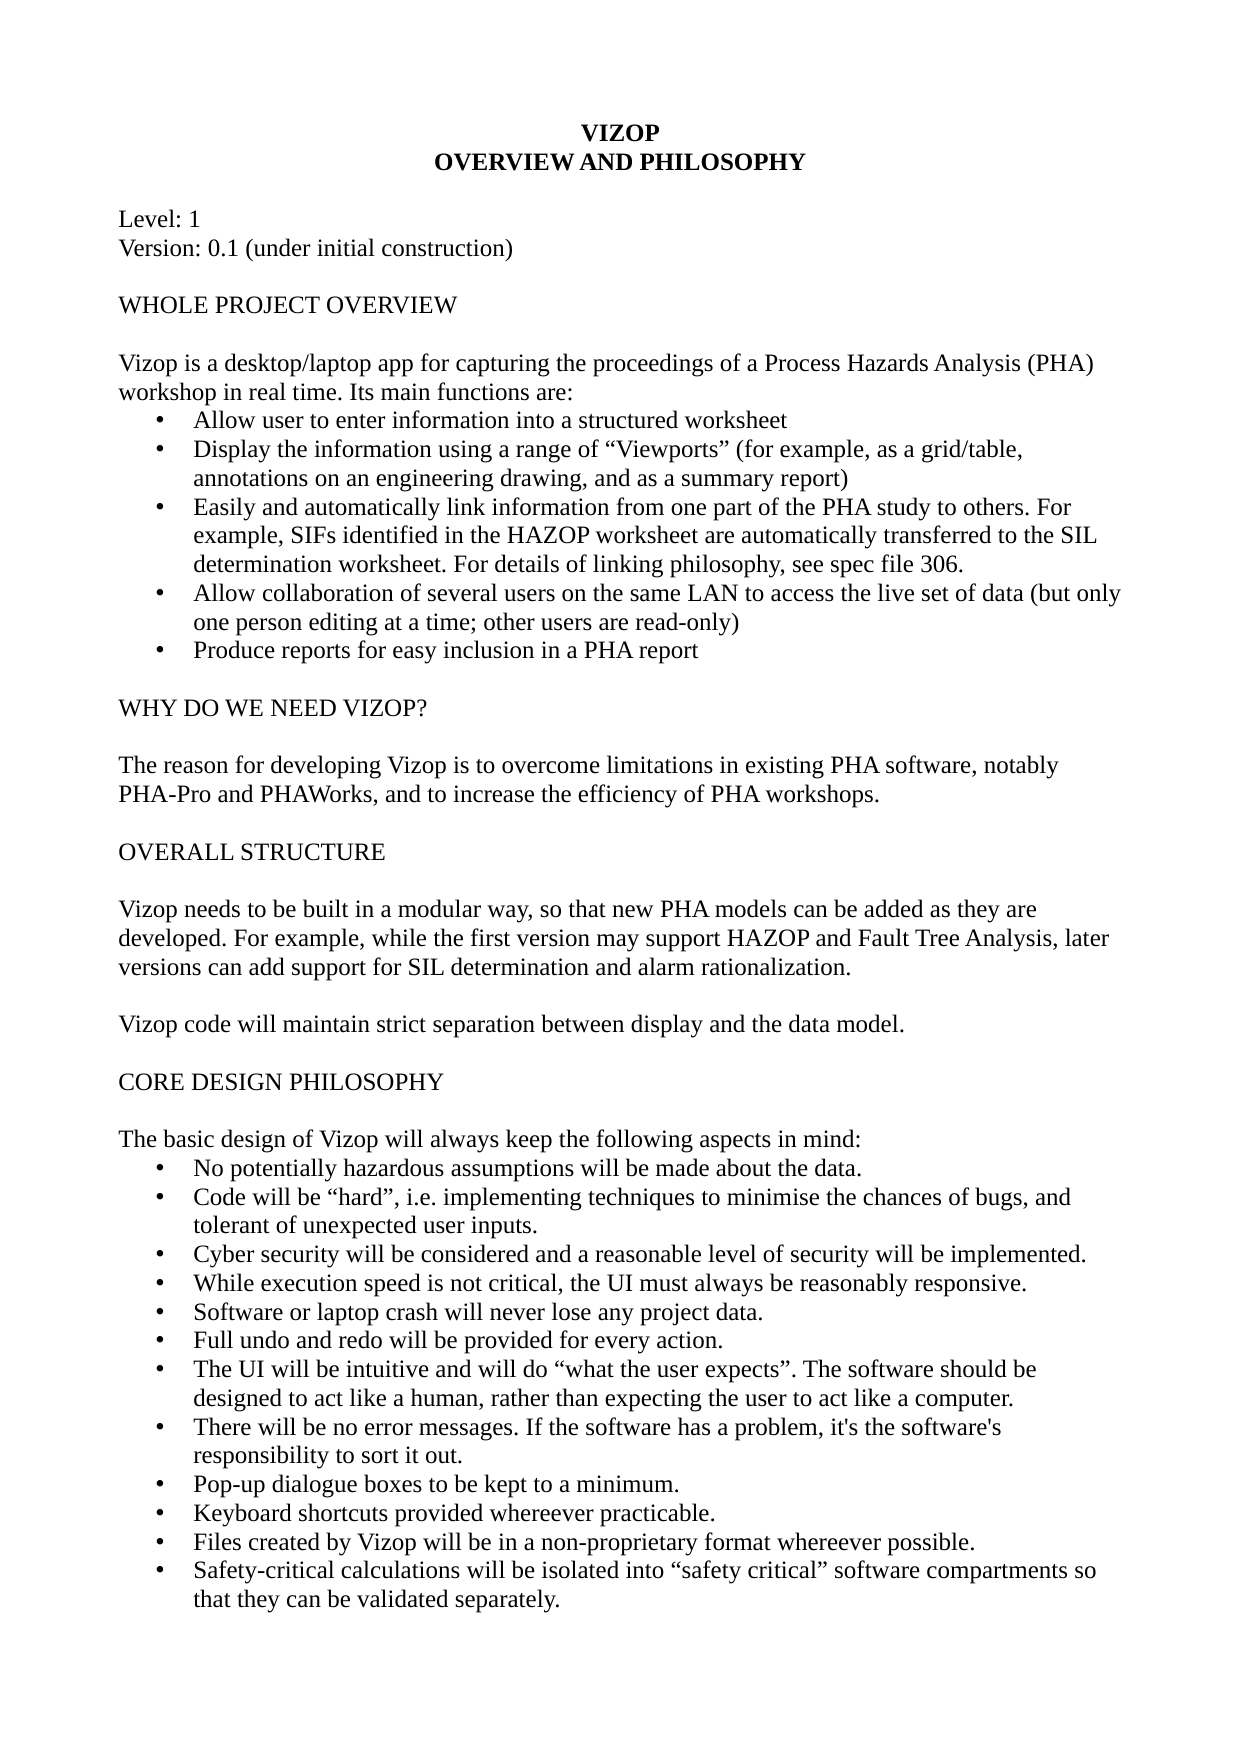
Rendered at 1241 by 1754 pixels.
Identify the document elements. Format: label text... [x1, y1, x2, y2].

text The basic design of Vizop will always keep the following aspects in mind: [118, 1124, 1122, 1153]
list Allow user to enter information into a structured worksheet [156, 406, 1122, 434]
list The UI will be intuitive and will do “what the user expects”. The software should be designed to act like a human, rather than expecting the user to act like a computer. [156, 1354, 1122, 1412]
list Easily and automatically link information from one part of the PHA study to others. For example, SIFs identified in the HAZOP worksheet are automatically transferred to the SIL determination worksheet. For details of linking philosophy, see spec file 306. [156, 492, 1122, 578]
text OVERALL STRUCTURE [118, 837, 1122, 866]
list While execution speed is not critical, the UI must always be reasonably responsive. [156, 1268, 1122, 1297]
list Code will be “hard”, i.e. implementing techniques to minimise the chances of bugs, and tolerant of unexpected user inputs. [156, 1182, 1122, 1239]
text Vizop is a desktop/laptop app for capturing the proceedings of a Process Hazards Analysis (PHA) workshop in real time. Its main functions are: [118, 348, 1122, 406]
list Produce reports for easy inclusion in a PHA report [156, 636, 1122, 664]
text Vizop code will maintain strict separation between display and the data model. [118, 1009, 1122, 1038]
text WHOLE PROJECT OVERVIEW [118, 291, 1122, 319]
list There will be no error messages. If the software has a problem, it's the software's responsibility to sort it out. [156, 1412, 1122, 1469]
text WHY DO WE NEED VIZOP? [118, 693, 1122, 722]
text CORE DESIGN PHILOSOPHY [118, 1067, 1122, 1096]
text The reason for developing Vizop is to overcome limitations in existing PHA software, notably PHA-Pro and PHAWorks, and to increase the efficiency of PHA workshops. [118, 751, 1122, 808]
list Display the information using a range of “Viewports” (for example, as a grid/table, annotations on an engineering drawing, and as a summary report) [156, 434, 1122, 492]
list No potentially hazardous assumptions will be made about the data. [156, 1153, 1122, 1182]
list Software or laptop crash will never lose any project data. [156, 1297, 1122, 1326]
text Vizop needs to be built in a modular way, so that new PHA models can be added as they are developed. For example, while the first version may support HAZOP and Fault Tree Analysis, later versions can add support for SIL determination and alarm rationalization. [118, 894, 1122, 981]
text Level: 1 [118, 204, 1122, 233]
list Safety-critical calculations will be isolated into “safety critical” software compartments so that they can be validated separately. [156, 1556, 1122, 1613]
list Files created by Vizop will be in a non-proprietary format whereever possible. [156, 1527, 1122, 1556]
list Keyboard shortcuts provided whereever practicable. [156, 1498, 1122, 1527]
list Allow collaboration of several users on the same LAN to access the live set of data (but only one person editing at a time; other users are read-only) [156, 578, 1122, 636]
list Pop-up dialogue boxes to be kept to a minimum. [156, 1469, 1122, 1498]
list Full undo and redo will be provided for every action. [156, 1326, 1122, 1354]
text VIZOP [118, 118, 1122, 147]
text OVERVIEW AND PHILOSOPHY [118, 147, 1122, 176]
list Cyber security will be considered and a reasonable level of security will be implemented. [156, 1239, 1122, 1268]
text Version: 0.1 (under initial construction) [118, 233, 1122, 262]
